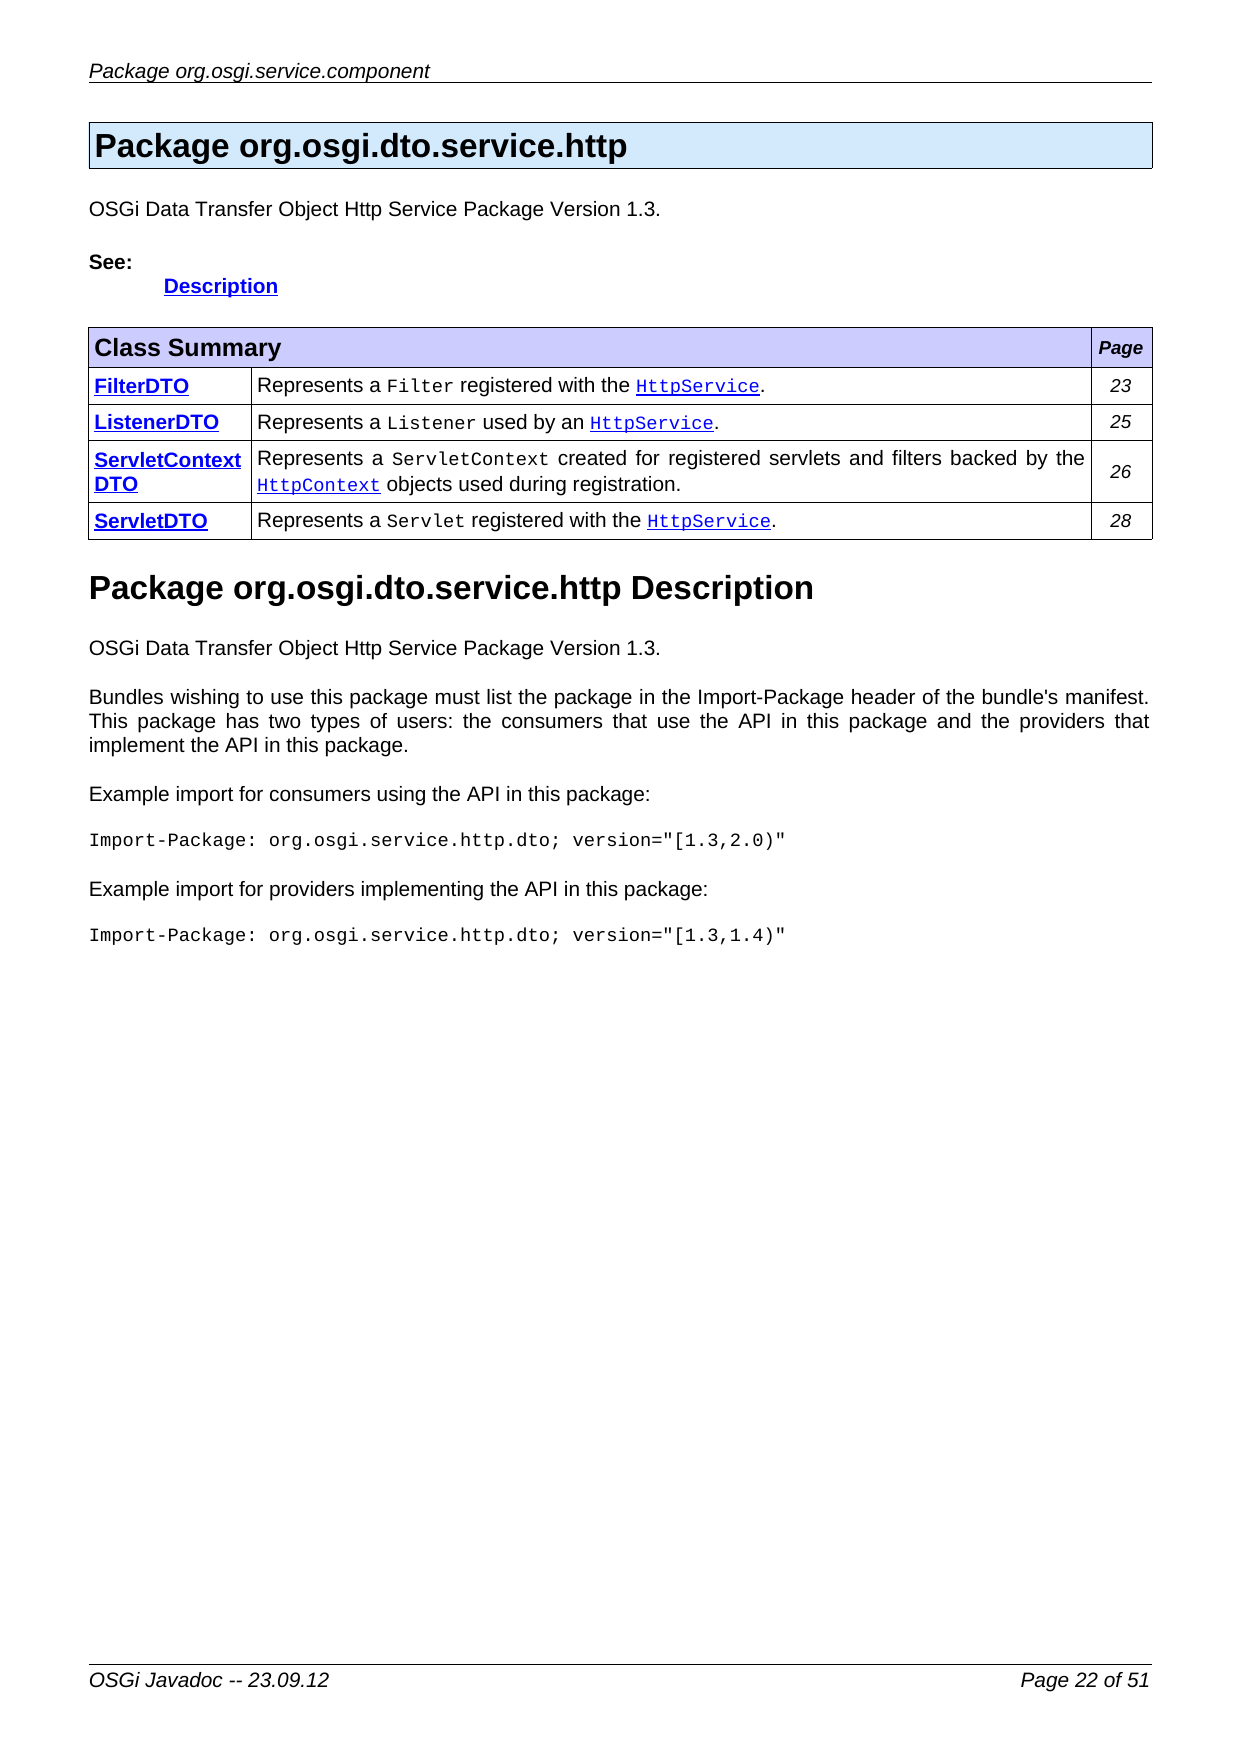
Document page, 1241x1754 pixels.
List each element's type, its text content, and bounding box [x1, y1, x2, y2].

subtitle Package org.osgi.dto.service.http [90, 123, 1152, 168]
text Description [163, 274, 1152, 298]
table_cell [1092, 368, 1152, 404]
text OSGi Data Transfer Object Http Service Package Version 1.3. [88, 197, 1152, 221]
table_cell Represents a Servlet registered with the HttpService. [252, 503, 1091, 539]
text Example import for providers implementing the API in this package: [88, 877, 1152, 901]
text Bundles wishing to use this package must list the package in the Import-Package header of the bundle's manifest. This package has two types of users: the consumers that use the API in this package and the providers that implement the API in this package. [88, 684, 1152, 756]
text See: [88, 250, 1152, 274]
table_cell [1092, 405, 1152, 440]
text Example import for consumers using the API in this package: [88, 781, 1152, 805]
table_cell FilterDTO [89, 368, 251, 404]
text Package org.osgi.dto.service.http Description [88, 568, 1152, 606]
table_cell Represents a Listener used by an HttpService. [252, 405, 1091, 440]
table_header Page [1092, 328, 1152, 367]
table_cell Represents a ServletContext created for registered servlets and filters backed by the HttpContext objects used during registration. [252, 441, 1091, 502]
table_cell ServletDTO [89, 503, 251, 539]
table_header Class Summary [89, 328, 1091, 367]
text OSGi Data Transfer Object Http Service Package Version 1.3. [88, 636, 1152, 659]
table_cell ServletContextDTO [89, 441, 251, 502]
text Import-Package: org.osgi.service.http.dto; version="[1.3,1.4)" [88, 926, 1152, 947]
text Import-Package: org.osgi.service.http.dto; version="[1.3,2.0)" [88, 830, 1152, 852]
table_cell Represents a Filter registered with the HttpService. [252, 368, 1091, 404]
table_cell [1092, 441, 1152, 502]
table_cell [1092, 503, 1152, 539]
table_cell ListenerDTO [89, 405, 251, 440]
